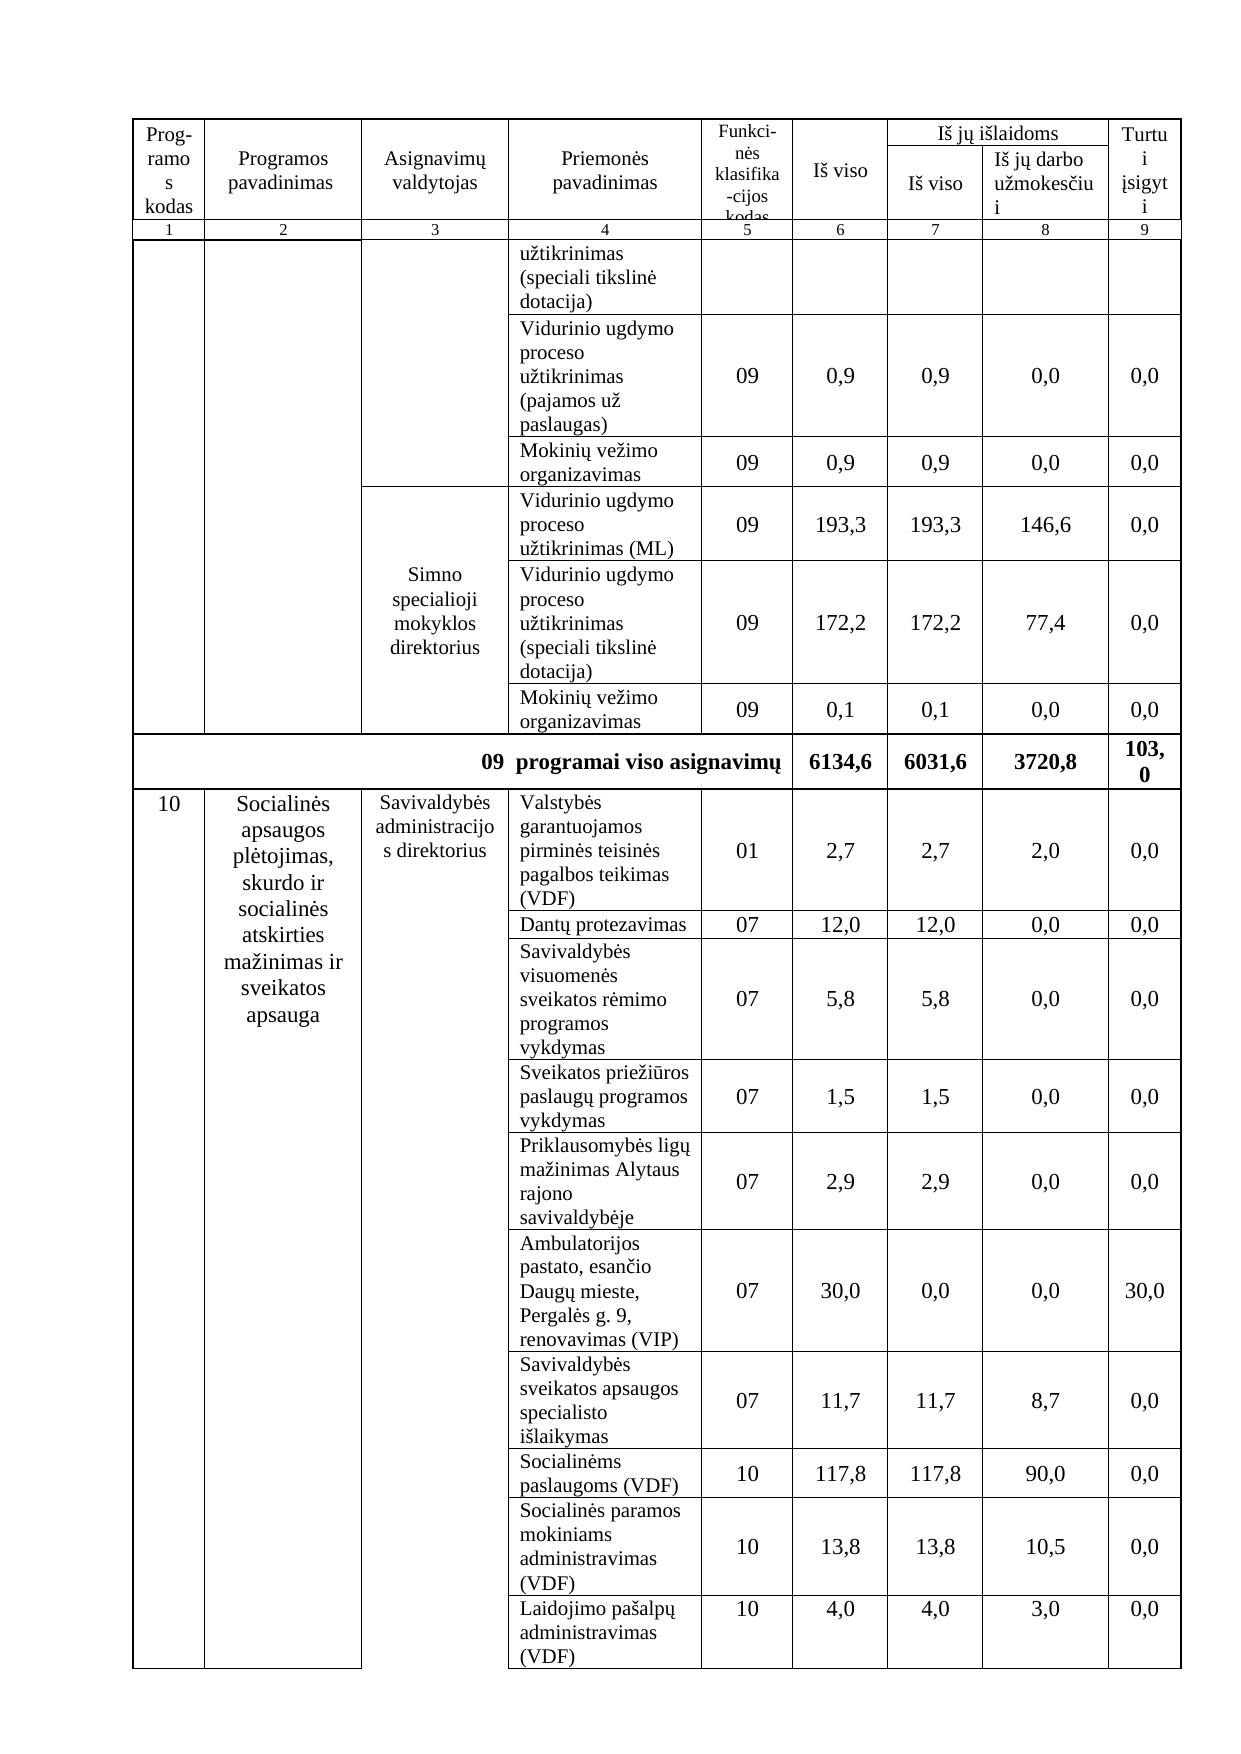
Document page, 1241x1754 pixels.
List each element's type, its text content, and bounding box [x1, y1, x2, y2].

table_cell [205, 241, 361, 733]
table_cell [702, 240, 792, 313]
table_cell 0,0 [1109, 684, 1180, 733]
table_cell Priklausomybės ligų mažinimas Alytaus rajono savivaldybėje [509, 1133, 701, 1229]
table_cell 09 [702, 437, 792, 486]
table_cell 146,6 [983, 487, 1108, 560]
table_cell 09 programai viso asignavimų [134, 735, 792, 788]
table_header Turtui įsigyti [1109, 120, 1180, 219]
table_cell 1 [133, 220, 204, 239]
table_cell 0,0 [1109, 1596, 1180, 1668]
table_cell [793, 240, 887, 313]
table_cell 0,0 [1109, 561, 1180, 683]
table_cell 0,0 [1109, 1060, 1180, 1132]
table_cell 30,0 [1109, 1230, 1180, 1351]
table_cell 1,5 [888, 1060, 982, 1132]
table_cell 0,0 [1109, 1498, 1180, 1594]
table_cell Vidurinio ugdymo proceso užtikrinimas (pajamos už paslaugas) [509, 315, 701, 436]
table_cell Dantų protezavimas [509, 911, 701, 937]
table_header Prog-ramos kodas [134, 120, 204, 219]
table_cell 77,4 [983, 561, 1108, 683]
table_cell 0,0 [983, 1133, 1108, 1229]
table_cell 6031,6 [888, 735, 982, 788]
table_cell 3720,8 [983, 735, 1108, 788]
table_cell Savivaldybės visuomenės sveikatos rėmimo programos vykdymas [509, 939, 701, 1059]
table_cell Vidurinio ugdymo proceso užtikrinimas (speciali tikslinė dotacija) [509, 561, 701, 683]
table_header Asignavimų valdytojas [362, 120, 508, 219]
table_cell 0,0 [1109, 1449, 1180, 1497]
table_cell [888, 240, 982, 313]
table_cell 10 [702, 1449, 792, 1497]
table_header Priemonės pavadinimas [509, 120, 701, 219]
table_cell Simno specialioji mokyklos direktorius [362, 487, 508, 733]
table_cell 12,0 [888, 911, 982, 937]
table_cell 0,0 [1109, 315, 1180, 436]
table_cell Vidurinio ugdymo proceso užtikrinimas (ML) [509, 487, 701, 560]
table_cell 2,7 [888, 790, 982, 910]
table_cell 07 [702, 1060, 792, 1132]
table_cell 0,0 [983, 684, 1108, 733]
table_cell Laidojimo pašalpų administravimas (VDF) [509, 1596, 701, 1668]
table_cell 0,9 [793, 315, 887, 436]
table_cell 01 [702, 790, 792, 910]
table_cell 117,8 [793, 1449, 887, 1497]
table_cell 193,3 [793, 487, 887, 560]
table_cell 12,0 [793, 911, 887, 937]
table_cell 07 [702, 1133, 792, 1229]
table_cell 0,9 [793, 437, 887, 486]
table_cell 0,9 [888, 437, 982, 486]
table_cell 11,7 [888, 1352, 982, 1448]
table_cell Mokinių vežimo organizavimas [509, 684, 701, 733]
table_cell [362, 240, 508, 486]
table_cell Valstybės garantuojamos pirminės teisinės pagalbos teikimas (VDF) [509, 790, 701, 910]
table_cell 13,8 [888, 1498, 982, 1594]
table_cell Mokinių vežimo organizavimas [509, 437, 701, 486]
table_cell Sveikatos priežiūros paslaugų programos vykdymas [509, 1060, 701, 1132]
table_cell 2,9 [888, 1133, 982, 1229]
table_cell 0,0 [1109, 487, 1180, 560]
table_cell 0,0 [983, 315, 1108, 436]
table_cell 0,0 [1109, 790, 1180, 910]
table_cell 4 [509, 220, 701, 239]
table_cell 3,0 [983, 1596, 1108, 1668]
table_cell 5,8 [793, 939, 887, 1059]
table_cell 30,0 [793, 1230, 887, 1351]
table_cell 6 [793, 220, 887, 239]
table_cell 07 [702, 911, 792, 937]
table_cell Socialinėms paslaugoms (VDF) [509, 1449, 701, 1497]
table_cell [134, 241, 204, 733]
table_cell 0,1 [888, 684, 982, 733]
table_cell 10 [134, 790, 204, 1668]
table_cell 07 [702, 1230, 792, 1351]
table_cell Savivaldybės administracijos direktorius [362, 790, 508, 1668]
table_cell Iš viso [888, 146, 982, 219]
table_cell 0,0 [1109, 911, 1180, 937]
table_header Iš viso [793, 120, 887, 219]
table_cell 0,0 [983, 911, 1108, 937]
table_cell 8,7 [983, 1352, 1108, 1448]
table_cell Socialinės paramos mokiniams administravimas (VDF) [509, 1498, 701, 1594]
table_cell 172,2 [793, 561, 887, 683]
table_cell 13,8 [793, 1498, 887, 1594]
table_cell 0,0 [1109, 939, 1180, 1059]
table_cell 9 [1109, 220, 1181, 239]
table_cell Ambulatorijos pastato, esančio Daugų mieste, Pergalės g. 9, renovavimas (VIP) [509, 1230, 701, 1351]
table_cell 0,0 [983, 939, 1108, 1059]
table_cell 09 [702, 315, 792, 436]
table_cell 0,0 [983, 1230, 1108, 1351]
table_cell 09 [702, 487, 792, 560]
table_header Funkci-nės klasifika-cijos kodas [702, 120, 792, 219]
table_cell [983, 240, 1108, 313]
table_cell Socialinės apsaugos plėtojimas, skurdo ir socialinės atskirties mažinimas ir sveikatos apsauga [205, 790, 361, 1668]
table_cell 172,2 [888, 561, 982, 683]
table_cell 09 [702, 561, 792, 683]
table_cell 2 [205, 220, 361, 239]
table_cell 8 [983, 220, 1108, 239]
table_cell 10,5 [983, 1498, 1108, 1594]
table_cell 10 [702, 1498, 792, 1594]
table_cell 117,8 [888, 1449, 982, 1497]
table_cell 10 [702, 1596, 792, 1668]
table_cell 0,0 [983, 1060, 1108, 1132]
table_cell 09 [702, 684, 792, 733]
table_cell 0,0 [1109, 437, 1180, 486]
table_cell 5 [702, 220, 792, 239]
table_cell 2,9 [793, 1133, 887, 1229]
table_cell 0,9 [888, 315, 982, 436]
table_cell 0,0 [888, 1230, 982, 1351]
table_cell Iš jų darbo užmokesčiui [983, 146, 1108, 219]
table_cell 90,0 [983, 1449, 1108, 1497]
table_cell 1,5 [793, 1060, 887, 1132]
table_cell 11,7 [793, 1352, 887, 1448]
table_cell Savivaldybės sveikatos apsaugos specialisto išlaikymas [509, 1352, 701, 1448]
table_cell 0,0 [983, 437, 1108, 486]
table_cell 07 [702, 1352, 792, 1448]
table_cell 2,0 [983, 790, 1108, 910]
table_cell 0,0 [1109, 1352, 1180, 1448]
table_cell 7 [888, 220, 982, 239]
table_cell 2,7 [793, 790, 887, 910]
table_cell 3 [362, 220, 508, 239]
table_header Programos pavadinimas [205, 120, 361, 219]
table_cell 103,0 [1109, 735, 1180, 788]
table_cell 6134,6 [793, 735, 887, 788]
table_cell 4,0 [888, 1596, 982, 1668]
table_cell 0,1 [793, 684, 887, 733]
table_cell 4,0 [793, 1596, 887, 1668]
table_cell [1109, 240, 1180, 313]
table_cell 5,8 [888, 939, 982, 1059]
table_cell užtikrinimas (speciali tikslinė dotacija) [509, 240, 701, 313]
table_cell 193,3 [888, 487, 982, 560]
table_header Iš jų išlaidoms [888, 120, 1108, 145]
table_cell 0,0 [1109, 1133, 1180, 1229]
table_cell 07 [702, 939, 792, 1059]
